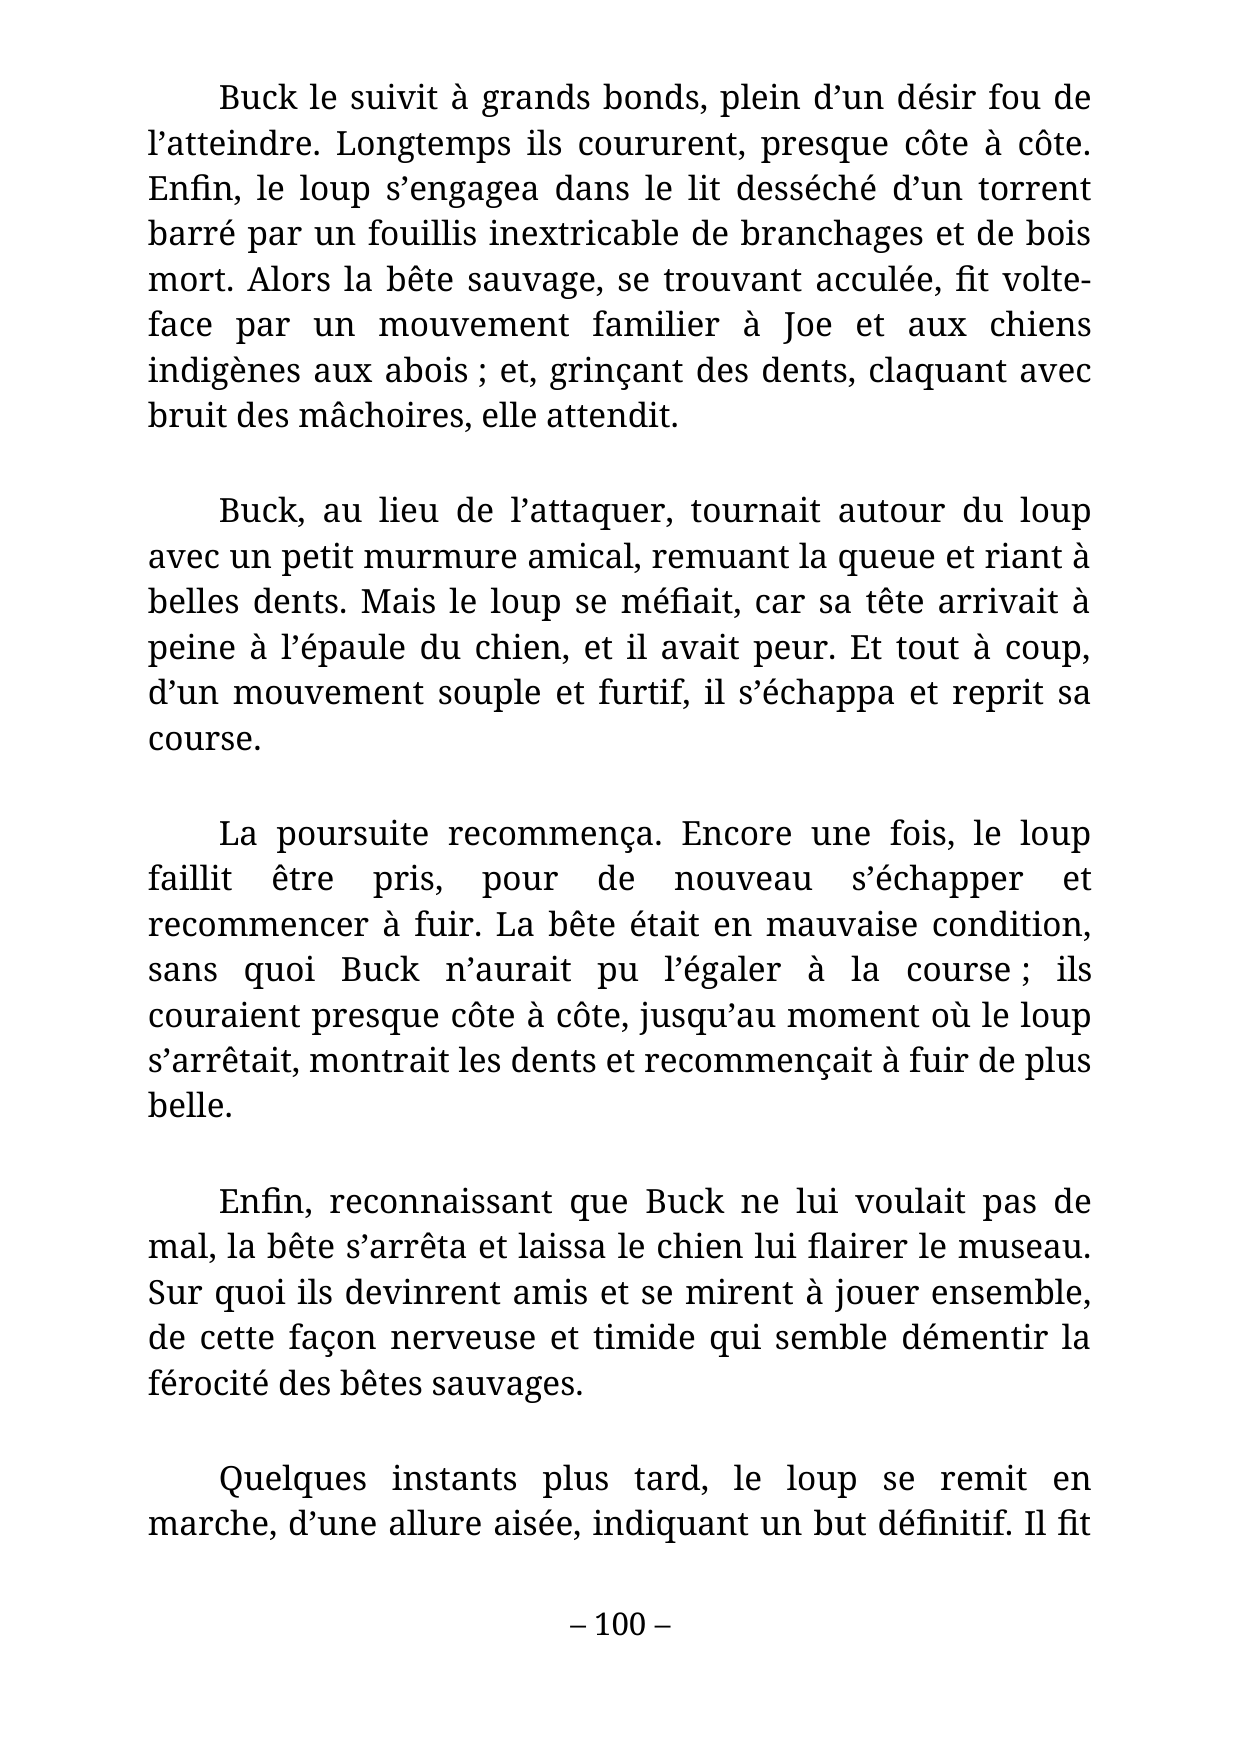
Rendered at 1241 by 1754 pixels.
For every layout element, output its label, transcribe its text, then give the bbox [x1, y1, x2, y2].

text Quelques instants plus tard, le loup se remit en marche, d’une allure aisée, indiquant un but définitif. Il fit [148, 1455, 1092, 1546]
text La poursuite recommença. Encore une fois, le loup faillit être pris, pour de nouveau s’échapper et recommencer à fuir. La bête était en mauvaise condition, sans quoi Buck n’aurait pu l’égaler à la course ; ils couraient presque côte à côte, jusqu’au moment où le loup s’arrêtait, montrait les dents et recommençait à fuir de plus belle. [148, 810, 1092, 1128]
text Buck, au lieu de l’attaquer, tournait autour du loup avec un petit murmure amical, remuant la queue et riant à belles dents. Mais le loup se méfiait, car sa tête arrivait à peine à l’épaule du chien, et il avait peur. Et tout à coup, d’un mouvement souple et furtif, il s’échappa et reprit sa course. [148, 487, 1092, 760]
text Enfin, reconnaissant que Buck ne lui voulait pas de mal, la bête s’arrêta et laissa le chien lui flairer le museau. Sur quoi ils devinrent amis et se mirent à jouer ensemble, de cette façon nerveuse et timide qui semble démentir la férocité des bêtes sauvages. [148, 1178, 1092, 1405]
text Buck le suivit à grands bonds, plein d’un désir fou de l’atteindre. Longtemps ils coururent, presque côte à côte. Enfin, le loup s’engagea dans le lit desséché d’un torrent barré par un fouillis inextricable de branchages et de bois mort. Alors la bête sauvage, se trouvant acculée, fit volte-face par un mouvement familier à Joe et aux chiens indigènes aux abois ; et, grinçant des dents, claquant avec bruit des mâchoires, elle attendit. [148, 74, 1092, 437]
